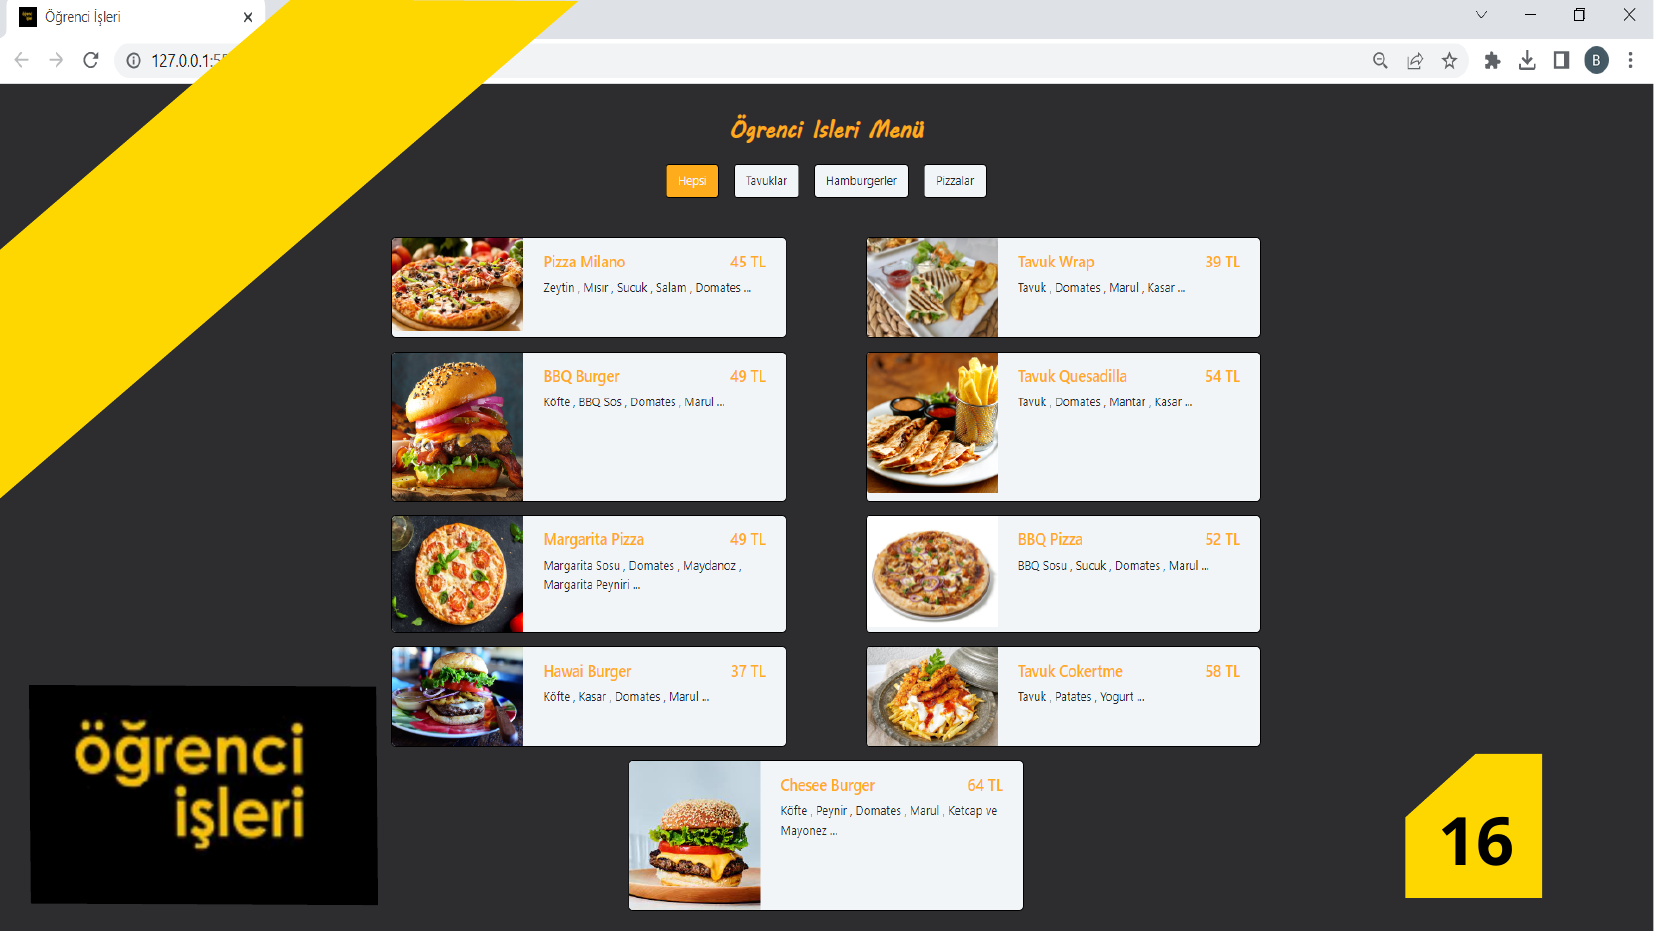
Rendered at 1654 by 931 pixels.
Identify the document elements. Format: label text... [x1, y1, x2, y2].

text_box 16 [1423, 791, 1543, 887]
picture [0, 0, 1654, 931]
picture [0, 0, 289, 249]
text_box [1434, 753, 1543, 791]
text_box [0, 0, 579, 499]
text_box [1405, 801, 1543, 898]
